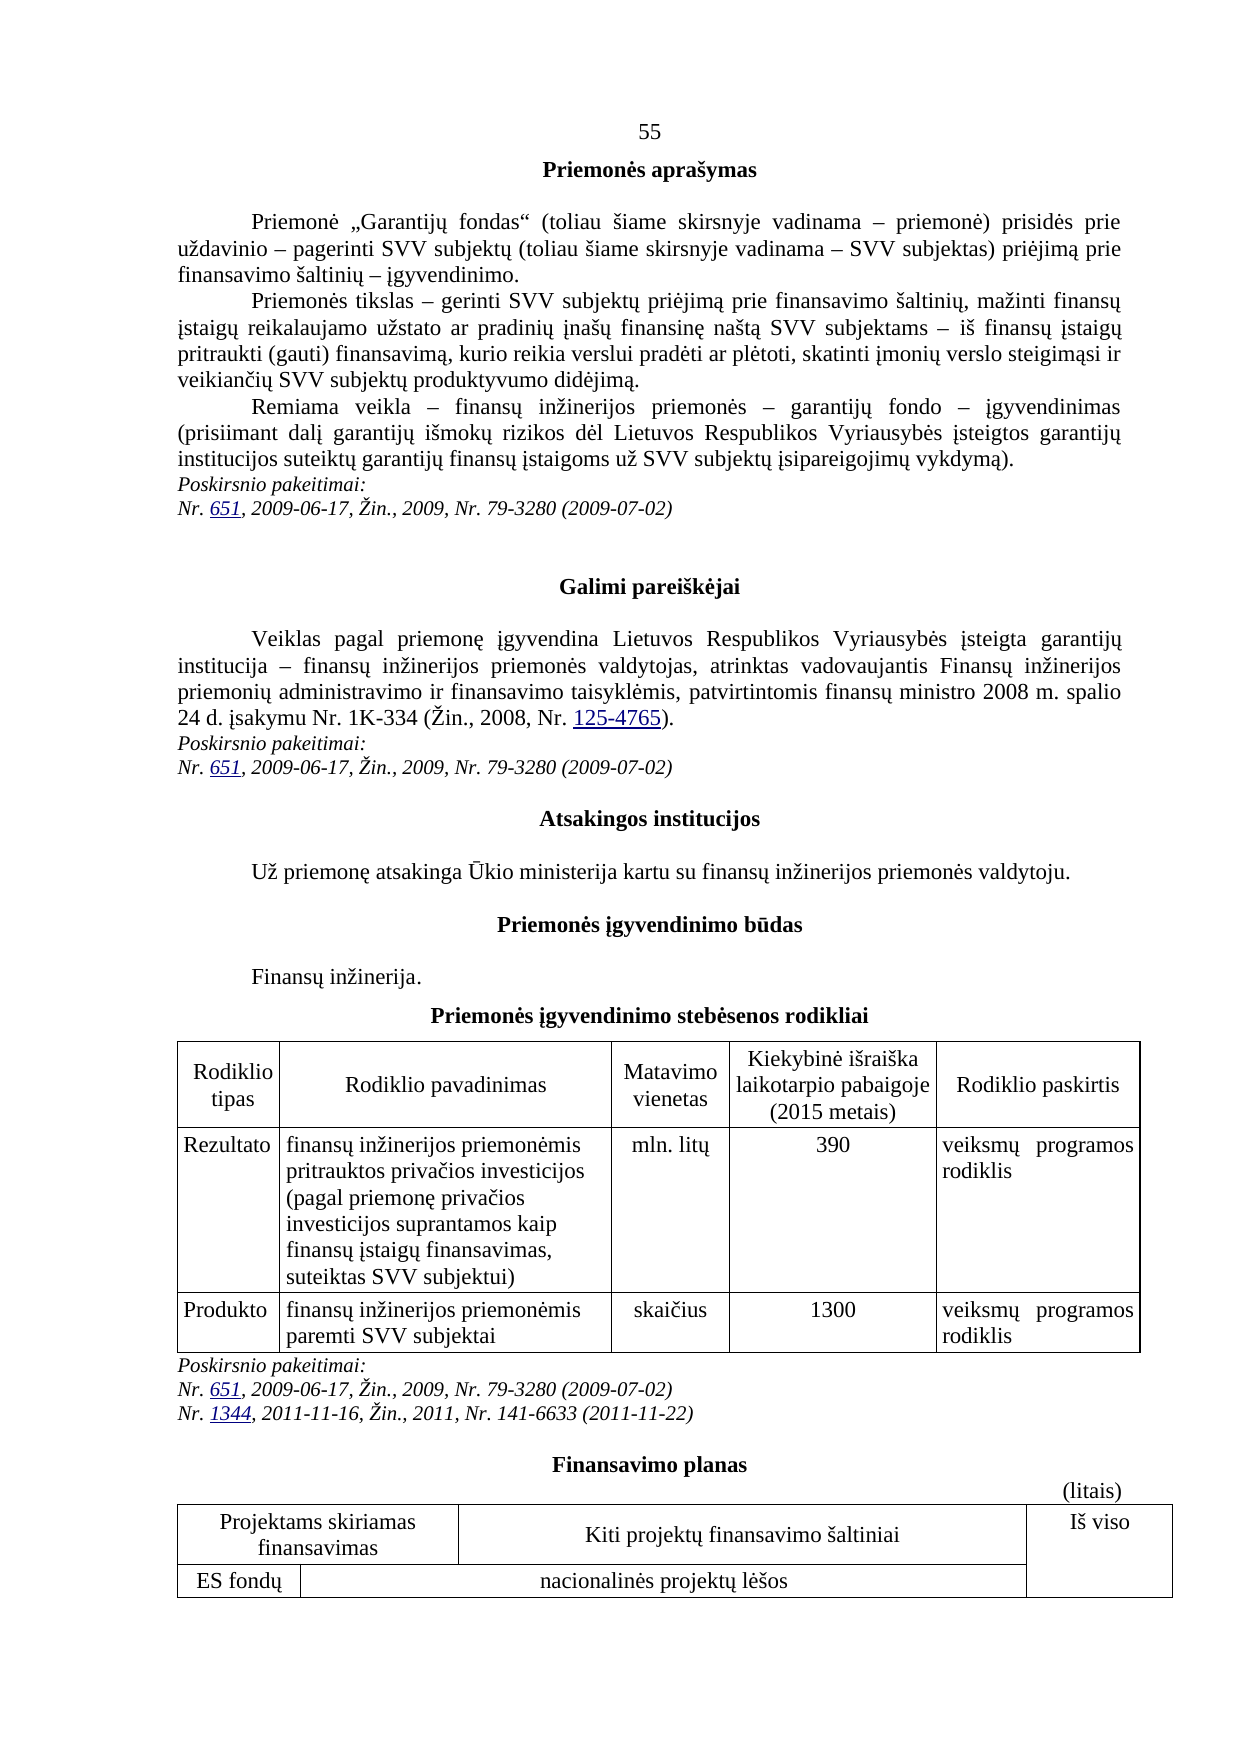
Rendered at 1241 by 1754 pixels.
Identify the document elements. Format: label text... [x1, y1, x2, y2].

text Poskirsnio pakeitimai: [177, 1353, 1122, 1377]
text Už priemonę atsakinga Ūkio ministerija kartu su finansų inžinerijos priemonės valdytoju. [177, 858, 1122, 884]
table_header Kiekybinė išraiška laikotarpio pabaigoje (2015 metais) [730, 1042, 936, 1127]
text (litais) [177, 1478, 1122, 1504]
table_header Rodiklio tipas [178, 1042, 279, 1127]
text Remiama veikla – finansų inžinerijos priemonės – garantijų fondo – įgyvendinimas (prisiimant dalį garantijų išmokų rizikos dėl Lietuvos Respublikos Vyriausybės įsteigtos garantijų institucijos suteiktų garantijų finansų įstaigoms už SVV subjektų įsipareigojimų vykdymą). [177, 393, 1122, 472]
text Nr. 651, 2009-06-17, Žin., 2009, Nr. 79-3280 (2009-07-02) [177, 1377, 1122, 1401]
table_cell Produkto [178, 1293, 279, 1352]
text Poskirsnio pakeitimai: [177, 472, 1122, 496]
table_header Projektams skiriamas finansavimas [178, 1505, 458, 1563]
table_cell skaičius [612, 1293, 729, 1352]
table_cell 390 [730, 1128, 936, 1292]
text Finansavimo planas [177, 1451, 1122, 1478]
text Finansų inžinerija. [177, 963, 1122, 990]
text Nr. 651, 2009-06-17, Žin., 2009, Nr. 79-3280 (2009-07-02) [177, 496, 1122, 520]
text Atsakingos institucijos [177, 805, 1122, 832]
table_cell nacionalinės projektų lėšos [301, 1565, 1026, 1597]
table_cell ES fondų [178, 1565, 300, 1597]
table_header Kiti projektų finansavimo šaltiniai [459, 1505, 1026, 1563]
text Nr. 1344, 2011-11-16, Žin., 2011, Nr. 141-6633 (2011-11-22) [177, 1401, 1122, 1425]
table_cell finansų inžinerijos priemonėmis paremti SVV subjektai [280, 1293, 611, 1352]
text Priemonės įgyvendinimo būdas [177, 911, 1122, 937]
text Poskirsnio pakeitimai: [177, 731, 1122, 755]
table_cell mln. litų [612, 1128, 729, 1292]
text Priemonės tikslas – gerinti SVV subjektų priėjimą prie finansavimo šaltinių, mažinti finansų įstaigų reikalaujamo užstato ar pradinių įnašų finansinę naštą SVV subjektams – iš finansų įstaigų pritraukti (gauti) finansavimą, kurio reikia verslui pradėti ar plėtoti, skatinti įmonių verslo steigimąsi ir veikiančių SVV subjektų produktyvumo didėjimą. [177, 287, 1122, 393]
table_cell Rezultato [178, 1128, 279, 1292]
table_cell 1300 [730, 1293, 936, 1352]
table_header Iš viso [1027, 1505, 1172, 1597]
table_cell finansų inžinerijos priemonėmis pritrauktos privačios investicijos (pagal priemonę privačios investicijos suprantamos kaip finansų įstaigų finansavimas, suteiktas SVV subjektui) [280, 1128, 611, 1292]
text Priemonės įgyvendinimo stebėsenos rodikliai [177, 1002, 1122, 1029]
table_header Rodiklio pavadinimas [280, 1042, 611, 1127]
text Priemonės aprašymas [177, 156, 1122, 182]
text Galimi pareiškėjai [177, 573, 1122, 599]
table_header Matavimo vienetas [612, 1042, 729, 1127]
table_header Rodiklio paskirtis [937, 1042, 1139, 1127]
table_cell veiksmų programos rodiklis [937, 1293, 1139, 1352]
text Nr. 651, 2009-06-17, Žin., 2009, Nr. 79-3280 (2009-07-02) [177, 755, 1122, 779]
table_cell veiksmų programos rodiklis [937, 1128, 1139, 1292]
text Priemonė „Garantijų fondas“ (toliau šiame skirsnyje vadinama – priemonė) prisidės prie uždavinio – pagerinti SVV subjektų (toliau šiame skirsnyje vadinama – SVV subjektas) priėjimą prie finansavimo šaltinių – įgyvendinimo. [177, 208, 1122, 287]
text Veiklas pagal priemonę įgyvendina Lietuvos Respublikos Vyriausybės įsteigta garantijų institucija – finansų inžinerijos priemonės valdytojas, atrinktas vadovaujantis Finansų inžinerijos priemonių administravimo ir finansavimo taisyklėmis, patvirtintomis finansų ministro 2008 m. spalio 24 d. įsakymu Nr. 1K-334 (Žin., 2008, Nr. 125-4765). [177, 625, 1122, 731]
